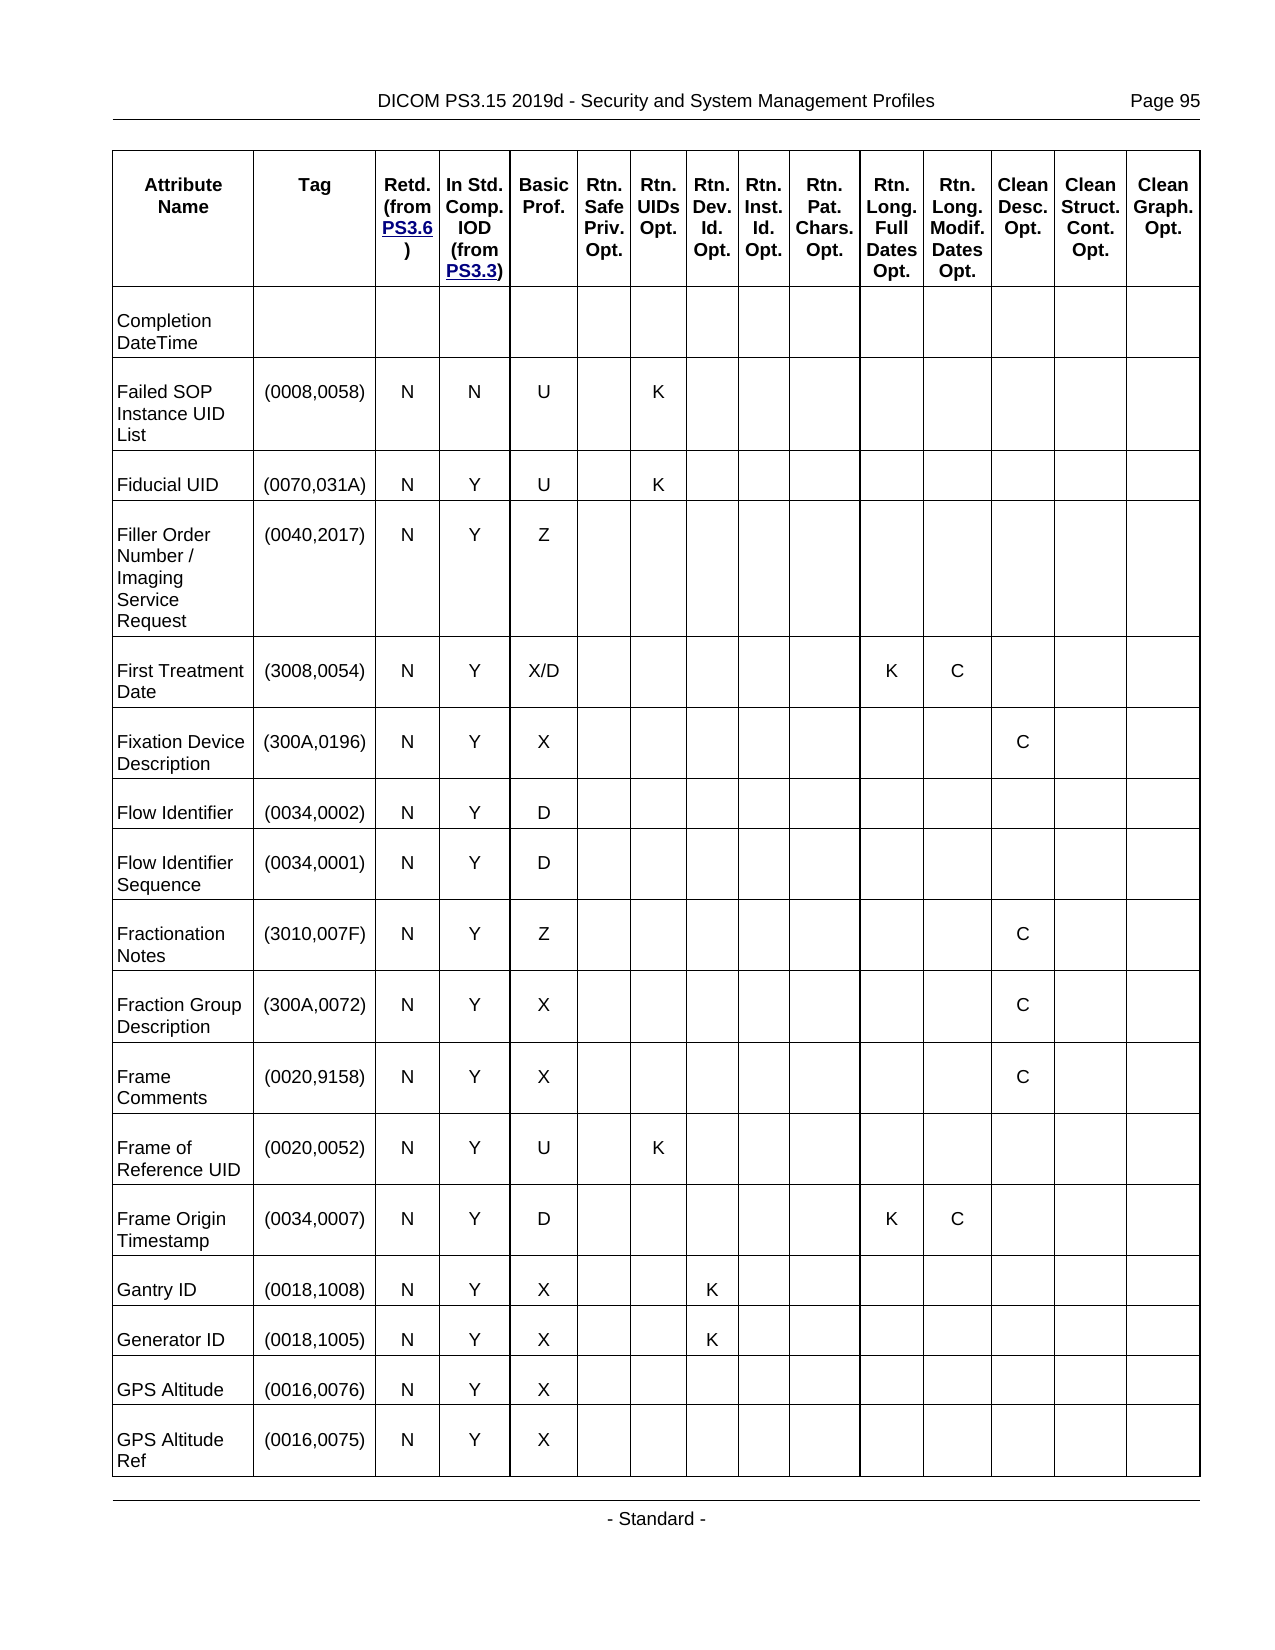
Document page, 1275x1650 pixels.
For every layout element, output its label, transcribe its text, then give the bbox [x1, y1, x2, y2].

table_cell U [511, 451, 577, 500]
table_cell [790, 829, 859, 899]
table_header Rtn. Dev. Id. Opt. [687, 151, 738, 286]
table_cell [992, 1256, 1054, 1305]
table_cell [578, 829, 630, 899]
table_cell [687, 900, 738, 970]
table_cell N [376, 1256, 439, 1305]
table_cell [631, 637, 686, 707]
table_cell N [376, 1185, 439, 1255]
table_cell [687, 1405, 738, 1476]
table_cell [1127, 1405, 1199, 1476]
table_cell [992, 779, 1054, 828]
table_cell [578, 971, 630, 1042]
table_cell Y [440, 779, 509, 828]
table_header Rtn. UIDs Opt. [631, 151, 686, 286]
table_cell N [376, 708, 439, 778]
table_cell [631, 1405, 686, 1476]
table_cell [1055, 1405, 1126, 1476]
table_cell N [440, 358, 509, 450]
table_cell [861, 1356, 923, 1404]
table_cell [790, 637, 859, 707]
table_cell [1127, 358, 1199, 450]
table_cell C [992, 708, 1054, 778]
table_cell N [376, 501, 439, 636]
table_cell [1127, 829, 1199, 899]
table_cell Frame Comments [113, 1043, 253, 1113]
table_cell [1055, 287, 1126, 357]
table_cell [924, 779, 991, 828]
table_cell [790, 1256, 859, 1305]
table_cell [924, 1043, 991, 1113]
table_cell [440, 287, 509, 357]
table_cell Y [440, 451, 509, 500]
table_cell [790, 287, 859, 357]
table_cell C [992, 971, 1054, 1042]
table_cell [687, 829, 738, 899]
table_cell [924, 451, 991, 500]
table_cell [790, 971, 859, 1042]
table_cell [739, 1256, 789, 1305]
table_cell [1055, 1256, 1126, 1305]
table_cell D [511, 1185, 577, 1255]
table_cell X [511, 1256, 577, 1305]
table_cell [790, 501, 859, 636]
table_cell [790, 779, 859, 828]
table_header In Std. Comp. IOD (from PS3.3) [440, 151, 509, 286]
table_cell X [511, 708, 577, 778]
table_cell [992, 501, 1054, 636]
table_cell Y [440, 1256, 509, 1305]
table_cell [992, 829, 1054, 899]
table_cell [1055, 501, 1126, 636]
table_cell (0034,0007) [254, 1185, 375, 1255]
table_cell [1055, 779, 1126, 828]
table_cell X [511, 971, 577, 1042]
table_cell [924, 971, 991, 1042]
table_cell (0020,9158) [254, 1043, 375, 1113]
table_header Rtn. Safe Priv. Opt. [578, 151, 630, 286]
table_cell Fiducial UID [113, 451, 253, 500]
table_cell [861, 1306, 923, 1355]
table_cell Y [440, 1114, 509, 1184]
table_cell Failed SOP Instance UID List [113, 358, 253, 450]
table_cell [1055, 358, 1126, 450]
table_cell N [376, 358, 439, 450]
table_cell [687, 451, 738, 500]
table_cell (300A,0196) [254, 708, 375, 778]
table_cell K [861, 637, 923, 707]
table_cell D [511, 829, 577, 899]
table_cell [861, 779, 923, 828]
table_cell [1127, 1306, 1199, 1355]
table_cell (0016,0075) [254, 1405, 375, 1476]
table_header Tag [254, 151, 375, 286]
table_cell [578, 451, 630, 500]
table_cell N [376, 637, 439, 707]
table_cell [739, 779, 789, 828]
table_cell [578, 1043, 630, 1113]
table_cell [687, 1043, 738, 1113]
table_cell [1055, 900, 1126, 970]
table_cell Completion DateTime [113, 287, 253, 357]
table_cell N [376, 1043, 439, 1113]
table_cell [861, 900, 923, 970]
table_cell [861, 829, 923, 899]
table_cell X [511, 1405, 577, 1476]
table_cell (0020,0052) [254, 1114, 375, 1184]
table_cell [861, 971, 923, 1042]
table_cell [1127, 1114, 1199, 1184]
table_cell [687, 779, 738, 828]
table_cell [631, 971, 686, 1042]
table_cell Y [440, 1306, 509, 1355]
table_cell [254, 287, 375, 357]
table_cell [924, 1306, 991, 1355]
table_cell X [511, 1306, 577, 1355]
table_cell Y [440, 900, 509, 970]
table_cell [687, 708, 738, 778]
table_cell D [511, 779, 577, 828]
table_cell [631, 900, 686, 970]
table_cell [1127, 1043, 1199, 1113]
table_cell [687, 1114, 738, 1184]
table_cell (0018,1005) [254, 1306, 375, 1355]
table_cell [1055, 637, 1126, 707]
table_header Retd. (from PS3.6) [376, 151, 439, 286]
table_header Rtn. Pat. Chars. Opt. [790, 151, 859, 286]
table_cell [739, 1043, 789, 1113]
table_cell [578, 1185, 630, 1255]
table_cell [739, 501, 789, 636]
table_cell [924, 1114, 991, 1184]
table_cell K [631, 451, 686, 500]
table_cell [687, 637, 738, 707]
table_cell [739, 358, 789, 450]
table_cell [578, 637, 630, 707]
table_cell (0034,0002) [254, 779, 375, 828]
table_cell [861, 1114, 923, 1184]
table_cell [687, 1185, 738, 1255]
table_cell [687, 358, 738, 450]
table_cell [790, 1356, 859, 1404]
table_cell [790, 1405, 859, 1476]
table_cell [631, 708, 686, 778]
table_cell [1127, 1356, 1199, 1404]
table_cell N [376, 971, 439, 1042]
table_cell N [376, 1114, 439, 1184]
table_cell [924, 287, 991, 357]
table_cell [924, 1356, 991, 1404]
table_cell Y [440, 637, 509, 707]
table_cell [1055, 1043, 1126, 1113]
table_cell [578, 287, 630, 357]
table_cell (3010,007F) [254, 900, 375, 970]
table_cell [739, 1185, 789, 1255]
table_cell K [687, 1306, 738, 1355]
table_cell [631, 1356, 686, 1404]
table_cell U [511, 358, 577, 450]
table_header Attribute Name [113, 151, 253, 286]
table_header Basic Prof. [511, 151, 577, 286]
table_cell [739, 1306, 789, 1355]
table_cell N [376, 1405, 439, 1476]
table_cell [992, 358, 1054, 450]
table_cell [790, 451, 859, 500]
table_header Clean Desc. Opt. [992, 151, 1054, 286]
table_cell [1055, 829, 1126, 899]
table_cell [578, 900, 630, 970]
table_cell [1127, 708, 1199, 778]
table_cell [861, 1256, 923, 1305]
table_cell X [511, 1356, 577, 1404]
table_cell Frame of Reference UID [113, 1114, 253, 1184]
table_cell [1055, 451, 1126, 500]
table_cell Z [511, 501, 577, 636]
table_header Rtn. Long. Modif. Dates Opt. [924, 151, 991, 286]
table_cell Y [440, 971, 509, 1042]
table_cell Gantry ID [113, 1256, 253, 1305]
table_cell K [861, 1185, 923, 1255]
table_cell [578, 1114, 630, 1184]
table_cell [861, 358, 923, 450]
table_cell [790, 708, 859, 778]
table_cell [631, 287, 686, 357]
table_cell GPS Altitude​ Ref [113, 1405, 253, 1476]
table_cell Y [440, 1405, 509, 1476]
table_cell [861, 501, 923, 636]
table_cell C [992, 900, 1054, 970]
table_cell [790, 1114, 859, 1184]
table_cell [1055, 1114, 1126, 1184]
table_cell (300A,0072) [254, 971, 375, 1042]
table_cell Flow Identifier [113, 779, 253, 828]
table_cell [739, 1356, 789, 1404]
table_cell [739, 451, 789, 500]
table_cell [790, 1306, 859, 1355]
table_cell [631, 1256, 686, 1305]
table_cell [739, 829, 789, 899]
table_cell [739, 971, 789, 1042]
table_header Clean Struct. Cont. Opt. [1055, 151, 1126, 286]
table_cell [1055, 1185, 1126, 1255]
table_cell [1055, 1306, 1126, 1355]
table_cell Y [440, 501, 509, 636]
table_cell [511, 287, 577, 357]
table_cell [1127, 900, 1199, 970]
table_cell K [687, 1256, 738, 1305]
table_header Rtn. Inst. Id. Opt. [739, 151, 789, 286]
table_cell [578, 358, 630, 450]
table_cell N [376, 900, 439, 970]
table_cell [924, 1405, 991, 1476]
table_cell [1127, 1185, 1199, 1255]
table_cell [790, 1185, 859, 1255]
table_cell [992, 1185, 1054, 1255]
table_cell [1127, 287, 1199, 357]
table_cell [631, 1043, 686, 1113]
table_cell [578, 1356, 630, 1404]
table_cell [790, 358, 859, 450]
table_cell (0070,031A) [254, 451, 375, 500]
table_cell [578, 779, 630, 828]
table_cell (0018,1008) [254, 1256, 375, 1305]
table_cell (0008,0058) [254, 358, 375, 450]
table_cell [687, 287, 738, 357]
table_cell [861, 287, 923, 357]
table_cell [739, 287, 789, 357]
table_cell [992, 451, 1054, 500]
table_cell [631, 1306, 686, 1355]
table_cell [992, 637, 1054, 707]
table_cell Z [511, 900, 577, 970]
table_cell [992, 287, 1054, 357]
table_cell [631, 501, 686, 636]
table_cell [861, 708, 923, 778]
table_cell Fixation Device Description [113, 708, 253, 778]
table_cell Y [440, 708, 509, 778]
table_cell [924, 900, 991, 970]
table_cell [631, 779, 686, 828]
table_cell [992, 1306, 1054, 1355]
table_cell [578, 1256, 630, 1305]
table_header Clean Graph. Opt. [1127, 151, 1199, 286]
table_cell [861, 1405, 923, 1476]
table_cell [739, 1405, 789, 1476]
table_cell (0040,2017) [254, 501, 375, 636]
table_cell [578, 708, 630, 778]
table_cell [1127, 779, 1199, 828]
table_cell First Treatment Date [113, 637, 253, 707]
table_cell [739, 900, 789, 970]
table_cell Y [440, 1185, 509, 1255]
table_cell Frame Origin Timestamp [113, 1185, 253, 1255]
table_cell [578, 501, 630, 636]
table_cell Flow Identifier Sequence [113, 829, 253, 899]
table_cell [924, 501, 991, 636]
table_cell [739, 1114, 789, 1184]
table_cell [1127, 501, 1199, 636]
table_cell GPS Altitude​ [113, 1356, 253, 1404]
table_cell N [376, 779, 439, 828]
table_cell [687, 1356, 738, 1404]
table_cell [992, 1405, 1054, 1476]
table_cell [739, 637, 789, 707]
table_cell [992, 1114, 1054, 1184]
table_cell [924, 829, 991, 899]
table_cell [1127, 637, 1199, 707]
table_cell Generator ID [113, 1306, 253, 1355]
table_cell U [511, 1114, 577, 1184]
table_cell C [924, 637, 991, 707]
table_cell [1127, 1256, 1199, 1305]
table_cell [861, 1043, 923, 1113]
table_cell [687, 501, 738, 636]
table_cell [924, 708, 991, 778]
table_cell [790, 1043, 859, 1113]
table_cell [1055, 971, 1126, 1042]
table_header Rtn. Long. Full Dates Opt. [861, 151, 923, 286]
table_cell [376, 287, 439, 357]
table_cell [992, 1356, 1054, 1404]
table_cell (0016,0076) [254, 1356, 375, 1404]
table_cell C [924, 1185, 991, 1255]
table_cell Y [440, 829, 509, 899]
table_cell [1055, 1356, 1126, 1404]
table_cell [687, 971, 738, 1042]
table_cell C [992, 1043, 1054, 1113]
table_cell [1055, 708, 1126, 778]
table_cell Fraction Group Description [113, 971, 253, 1042]
table_cell [739, 708, 789, 778]
table_cell N [376, 1306, 439, 1355]
table_cell (3008,0054) [254, 637, 375, 707]
table_cell [1127, 451, 1199, 500]
table_cell X/D [511, 637, 577, 707]
table_cell [924, 358, 991, 450]
table_cell Filler Order Number / Imaging Service Request [113, 501, 253, 636]
table_cell Fractionation Notes [113, 900, 253, 970]
table_cell N [376, 1356, 439, 1404]
table_cell [631, 1185, 686, 1255]
table_cell [578, 1306, 630, 1355]
table_cell K [631, 1114, 686, 1184]
table_cell [861, 451, 923, 500]
table_cell Y [440, 1356, 509, 1404]
table_cell [578, 1405, 630, 1476]
table_cell K [631, 358, 686, 450]
table_cell [1127, 971, 1199, 1042]
table_cell [631, 829, 686, 899]
table_cell X [511, 1043, 577, 1113]
table_cell Y [440, 1043, 509, 1113]
table_cell [924, 1256, 991, 1305]
table_cell (0034,0001) [254, 829, 375, 899]
table_cell N [376, 451, 439, 500]
table_cell [790, 900, 859, 970]
table_cell N [376, 829, 439, 899]
